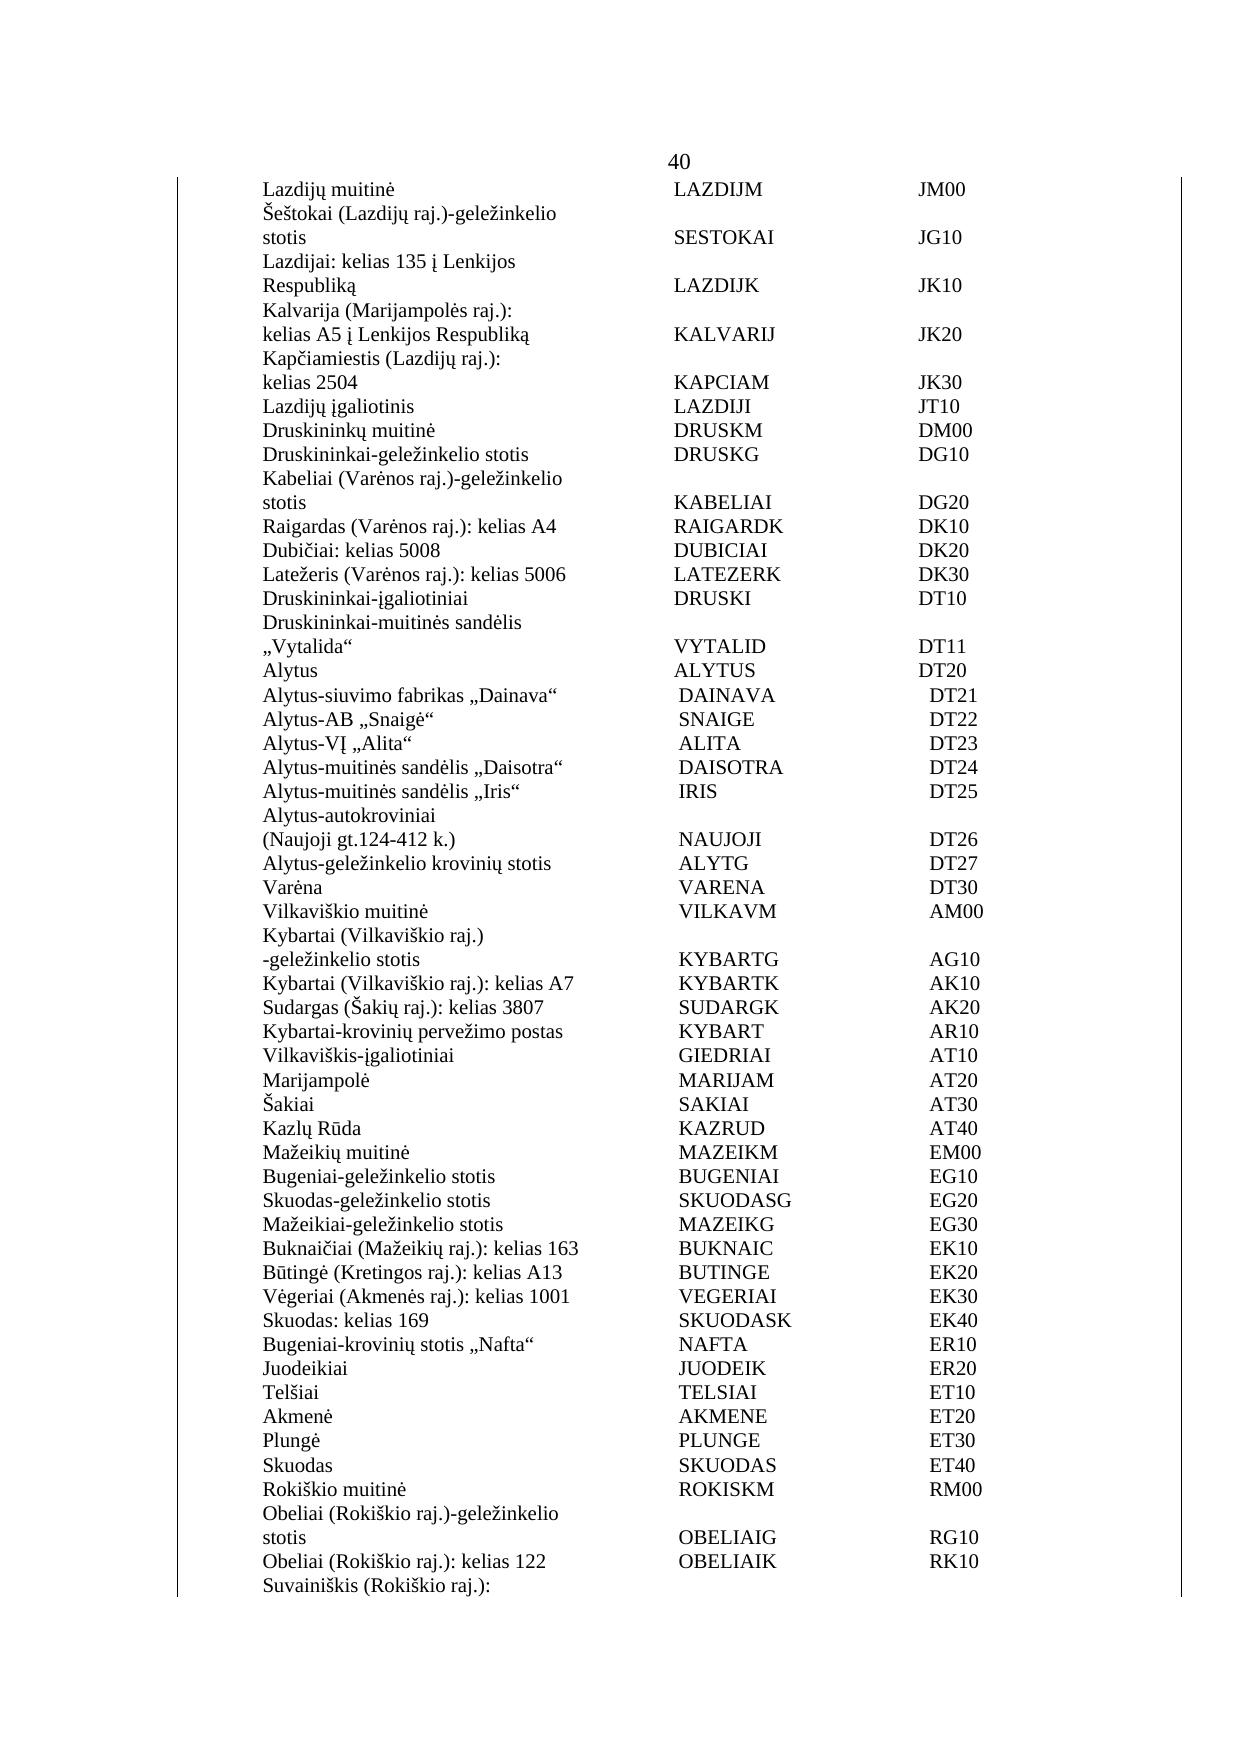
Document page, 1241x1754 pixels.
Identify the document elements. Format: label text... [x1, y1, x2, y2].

table_cell AM00 [917, 899, 1181, 923]
table_cell Buknaičiai (Mažeikių raj.): kelias 163 [178, 1236, 666, 1260]
table_cell ER10 [917, 1332, 1181, 1356]
table_cell EK20 [917, 1260, 1181, 1284]
table_cell MAZEIKM [666, 1140, 917, 1164]
table_cell DT27 [917, 851, 1181, 875]
table_cell Kazlų Rūda [178, 1116, 666, 1140]
table_cell ROKISKM [666, 1477, 917, 1501]
table_cell Latežeris (Varėnos raj.): kelias 5006 [178, 562, 661, 586]
table_cell AT30 [917, 1092, 1181, 1116]
table_cell LAZDIJK [661, 274, 904, 297]
table_cell KAZRUD [666, 1116, 917, 1140]
table_cell SKUODASK [666, 1308, 917, 1332]
table_cell Alytus-AB „Snaigė“ [178, 707, 666, 731]
table_cell [905, 201, 1181, 225]
table_cell VILKAVM [666, 899, 917, 923]
table_cell AR10 [917, 1019, 1181, 1043]
table_cell Telšiai [178, 1380, 666, 1404]
table_cell DG10 [905, 442, 1181, 466]
table_cell MARIJAM [666, 1068, 917, 1092]
table_cell JK30 [905, 370, 1181, 394]
table_cell Vėgeriai (Akmenės raj.): kelias 1001 [178, 1284, 666, 1308]
table_cell EM00 [917, 1140, 1181, 1164]
table_cell Kybartai (Vilkaviškio raj.) [178, 923, 666, 947]
table_cell DAISOTRA [666, 755, 917, 779]
table_cell Obeliai (Rokiškio raj.)-geležinkelio [178, 1501, 666, 1525]
table_cell KYBARTK [666, 971, 917, 995]
table_cell (Naujoji gt.124-412 k.) [178, 827, 666, 851]
table_cell [917, 1573, 1181, 1597]
table_cell GIEDRIAI [666, 1044, 917, 1067]
table_cell stotis [178, 1525, 666, 1549]
table_cell Druskininkai-muitinės sandėlis [178, 610, 661, 634]
table_cell [905, 346, 1181, 370]
table_cell SAKIAI [666, 1092, 917, 1116]
table_cell Marijampolė [178, 1068, 666, 1092]
table_cell LAZDIJI [661, 394, 904, 418]
table_cell DK30 [905, 562, 1181, 586]
table_cell Kapčiamiestis (Lazdijų raj.): [178, 346, 661, 370]
table_cell Lazdijų įgaliotinis [178, 394, 661, 418]
table_cell Obeliai (Rokiškio raj.): kelias 122 [178, 1549, 666, 1573]
table_cell stotis [178, 225, 661, 249]
table_cell RM00 [917, 1477, 1181, 1501]
table_cell Akmenė [178, 1404, 666, 1428]
table_cell [666, 1501, 917, 1525]
table_cell JK20 [905, 322, 1181, 346]
table_cell DT25 [917, 779, 1181, 803]
table_cell SKUODAS [666, 1453, 917, 1477]
table_cell MAZEIKG [666, 1212, 917, 1236]
table_cell KALVARIJ [661, 322, 904, 346]
table_cell JT10 [905, 394, 1181, 418]
table_cell ALYTUS [661, 659, 904, 682]
table_cell AK20 [917, 995, 1181, 1019]
table_cell KABELIAI [661, 490, 904, 514]
table_cell BUTINGE [666, 1260, 917, 1284]
table_cell AT20 [917, 1068, 1181, 1092]
table_cell DT23 [917, 731, 1181, 755]
table_cell DT21 [917, 683, 1181, 707]
table_cell PLUNGE [666, 1429, 917, 1452]
table_cell „Vytalida“ [178, 634, 661, 658]
table_cell Lazdijų muitinė [178, 177, 661, 201]
table_cell SUDARGK [666, 995, 917, 1019]
table_cell JK10 [905, 274, 1181, 297]
table_cell DAINAVA [666, 683, 917, 707]
table_cell VARENA [666, 875, 917, 899]
table_cell Bugeniai-geležinkelio stotis [178, 1164, 666, 1188]
table_cell Skuodas-geležinkelio stotis [178, 1188, 666, 1212]
table_cell [905, 249, 1181, 273]
table_cell ET30 [917, 1429, 1181, 1452]
table_cell Dubičiai: kelias 5008 [178, 538, 661, 562]
table_cell AT40 [917, 1116, 1181, 1140]
table_cell RK10 [917, 1549, 1181, 1573]
table_cell Alytus-VĮ „Alita“ [178, 731, 666, 755]
table_cell DRUSKM [661, 418, 904, 442]
table_cell [905, 610, 1181, 634]
table_cell VYTALID [661, 634, 904, 658]
table_cell AK10 [917, 971, 1181, 995]
table_cell ET20 [917, 1404, 1181, 1428]
table_cell DM00 [905, 418, 1181, 442]
table_cell Mažeikių muitinė [178, 1140, 666, 1164]
table_cell Druskininkai-geležinkelio stotis [178, 442, 661, 466]
table_cell DT26 [917, 827, 1181, 851]
table_cell kelias 2504 [178, 370, 661, 394]
table_cell Bugeniai-krovinių stotis „Nafta“ [178, 1332, 666, 1356]
table_cell AKMENE [666, 1404, 917, 1428]
table_cell ALITA [666, 731, 917, 755]
table_cell Mažeikiai-geležinkelio stotis [178, 1212, 666, 1236]
table_cell [661, 346, 904, 370]
table_cell EG20 [917, 1188, 1181, 1212]
table_cell EK40 [917, 1308, 1181, 1332]
table_cell EG10 [917, 1164, 1181, 1188]
table_cell Alytus-siuvimo fabrikas „Dainava“ [178, 683, 666, 707]
table_cell [661, 466, 904, 490]
table_cell Alytus-muitinės sandėlis „Iris“ [178, 779, 666, 803]
table_cell Skuodas: kelias 169 [178, 1308, 666, 1332]
table_cell LAZDIJM [661, 177, 904, 201]
table_cell RAIGARDK [661, 514, 904, 538]
table_cell Suvainiškis (Rokiškio raj.): [178, 1573, 666, 1597]
table_cell BUKNAIC [666, 1236, 917, 1260]
table_cell [661, 610, 904, 634]
table_cell OBELIAIG [666, 1525, 917, 1549]
table_cell KYBARTG [666, 947, 917, 971]
table_cell AG10 [917, 947, 1181, 971]
table_cell DT11 [905, 634, 1181, 658]
table_cell DG20 [905, 490, 1181, 514]
table_cell Alytus [178, 659, 661, 682]
table_cell Respubliką [178, 274, 661, 297]
table_cell IRIS [666, 779, 917, 803]
table_cell TELSIAI [666, 1380, 917, 1404]
table_cell DRUSKI [661, 586, 904, 610]
table_cell ALYTG [666, 851, 917, 875]
table_cell Alytus-muitinės sandėlis „Daisotra“ [178, 755, 666, 779]
table_cell SESTOKAI [661, 225, 904, 249]
table_cell [917, 1501, 1181, 1525]
table_cell Kybartai (Vilkaviškio raj.): kelias A7 [178, 971, 666, 995]
table_cell stotis [178, 490, 661, 514]
table_cell LATEZERK [661, 562, 904, 586]
table_cell DUBICIAI [661, 538, 904, 562]
table_cell [666, 1573, 917, 1597]
table_cell Vilkaviškis-įgaliotiniai [178, 1044, 666, 1067]
table_cell DK20 [905, 538, 1181, 562]
table_cell OBELIAIK [666, 1549, 917, 1573]
table_cell ET10 [917, 1380, 1181, 1404]
table_cell Alytus-geležinkelio krovinių stotis [178, 851, 666, 875]
table_cell Lazdijai: kelias 135 į Lenkijos [178, 249, 661, 273]
table_cell JUODEIK [666, 1356, 917, 1380]
table_cell SKUODASG [666, 1188, 917, 1212]
table_cell Būtingė (Kretingos raj.): kelias A13 [178, 1260, 666, 1284]
table_cell DT30 [917, 875, 1181, 899]
table_cell EK30 [917, 1284, 1181, 1308]
table_cell SNAIGE [666, 707, 917, 731]
table_cell Varėna [178, 875, 666, 899]
table_cell KAPCIAM [661, 370, 904, 394]
table_cell KYBART [666, 1019, 917, 1043]
table_cell Druskininkai-įgaliotiniai [178, 586, 661, 610]
table_cell DK10 [905, 514, 1181, 538]
table_cell BUGENIAI [666, 1164, 917, 1188]
table_cell Juodeikiai [178, 1356, 666, 1380]
table_cell Sudargas (Šakių raj.): kelias 3807 [178, 995, 666, 1019]
table_cell Kabeliai (Varėnos raj.)-geležinkelio [178, 466, 661, 490]
table_cell [917, 803, 1181, 827]
table_cell [905, 298, 1181, 322]
table_cell Šakiai [178, 1092, 666, 1116]
table_cell NAUJOJI [666, 827, 917, 851]
table_cell [666, 803, 917, 827]
table_cell kelias A5 į Lenkijos Respubliką [178, 322, 661, 346]
table_cell DRUSKG [661, 442, 904, 466]
table_cell ER20 [917, 1356, 1181, 1380]
table_cell VEGERIAI [666, 1284, 917, 1308]
table_cell [661, 249, 904, 273]
table_cell [661, 201, 904, 225]
table_cell [917, 923, 1181, 947]
table_cell JM00 [905, 177, 1181, 201]
table_cell Vilkaviškio muitinė [178, 899, 666, 923]
table_cell Rokiškio muitinė [178, 1477, 666, 1501]
table_cell DT22 [917, 707, 1181, 731]
table_cell Kybartai-krovinių pervežimo postas [178, 1019, 666, 1043]
table_cell ET40 [917, 1453, 1181, 1477]
table_cell [905, 466, 1181, 490]
table_cell EG30 [917, 1212, 1181, 1236]
table_cell Druskininkų muitinė [178, 418, 661, 442]
table_cell [661, 298, 904, 322]
table_cell DT24 [917, 755, 1181, 779]
table_cell Skuodas [178, 1453, 666, 1477]
table_cell Plungė [178, 1429, 666, 1452]
table_cell RG10 [917, 1525, 1181, 1549]
table_cell JG10 [905, 225, 1181, 249]
table_cell AT10 [917, 1044, 1181, 1067]
table_cell Alytus-autokroviniai [178, 803, 666, 827]
table_cell Raigardas (Varėnos raj.): kelias A4 [178, 514, 661, 538]
table_cell [666, 923, 917, 947]
table_cell Kalvarija (Marijampolės raj.): [178, 298, 661, 322]
table_cell DT20 [905, 659, 1181, 682]
table_cell Šeštokai (Lazdijų raj.)-geležinkelio [178, 201, 661, 225]
table_cell -geležinkelio stotis [178, 947, 666, 971]
table_cell NAFTA [666, 1332, 917, 1356]
table_cell EK10 [917, 1236, 1181, 1260]
table_cell DT10 [905, 586, 1181, 610]
